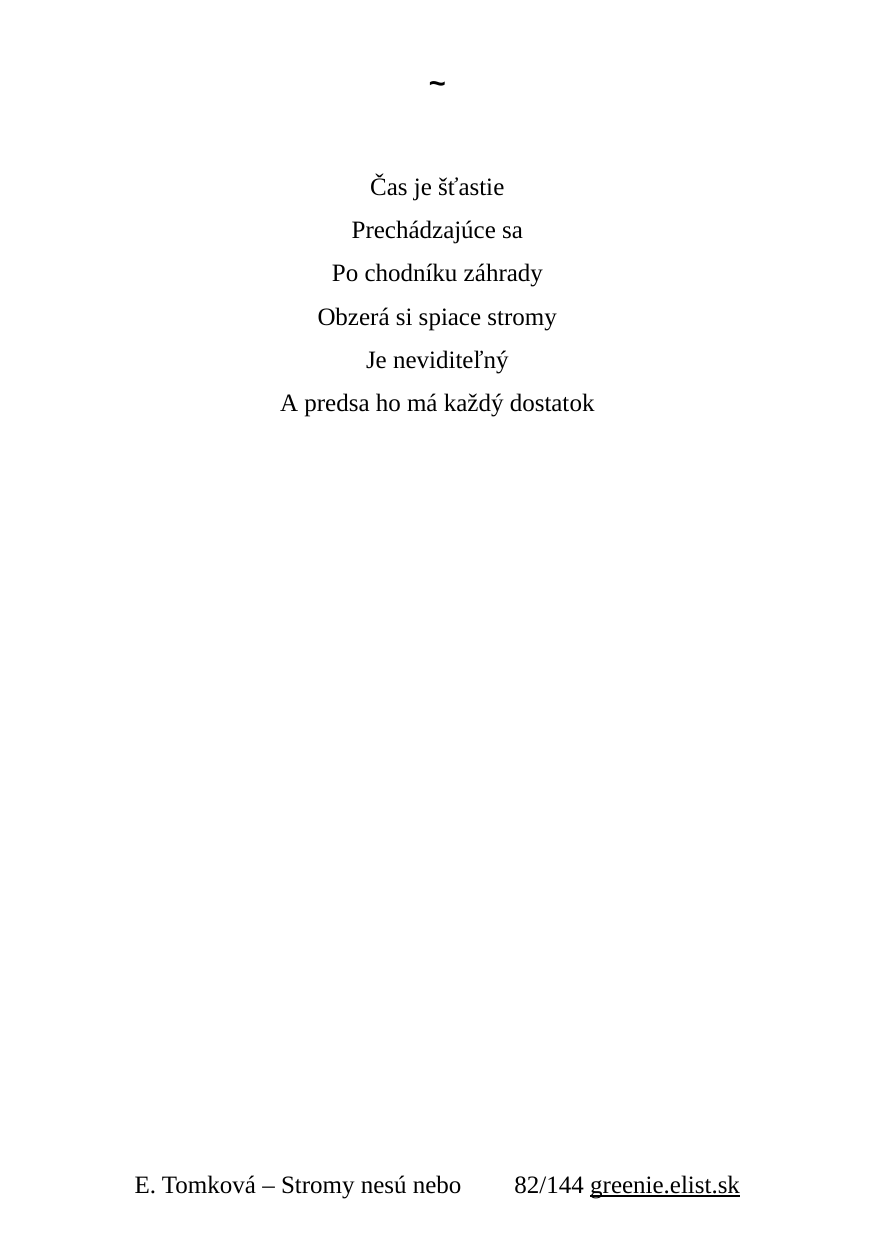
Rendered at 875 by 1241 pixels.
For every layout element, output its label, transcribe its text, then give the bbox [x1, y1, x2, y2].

subtitle ~ [41, 66, 833, 100]
text A predsa ho má každý dostatok [41, 388, 833, 417]
text Čas je šťastie [41, 129, 833, 201]
text Obzerá si spiace stromy [41, 302, 833, 330]
text Je neviditeľný [41, 345, 833, 373]
text Po chodníku záhrady [41, 258, 833, 287]
text Prechádzajúce sa [41, 215, 833, 244]
